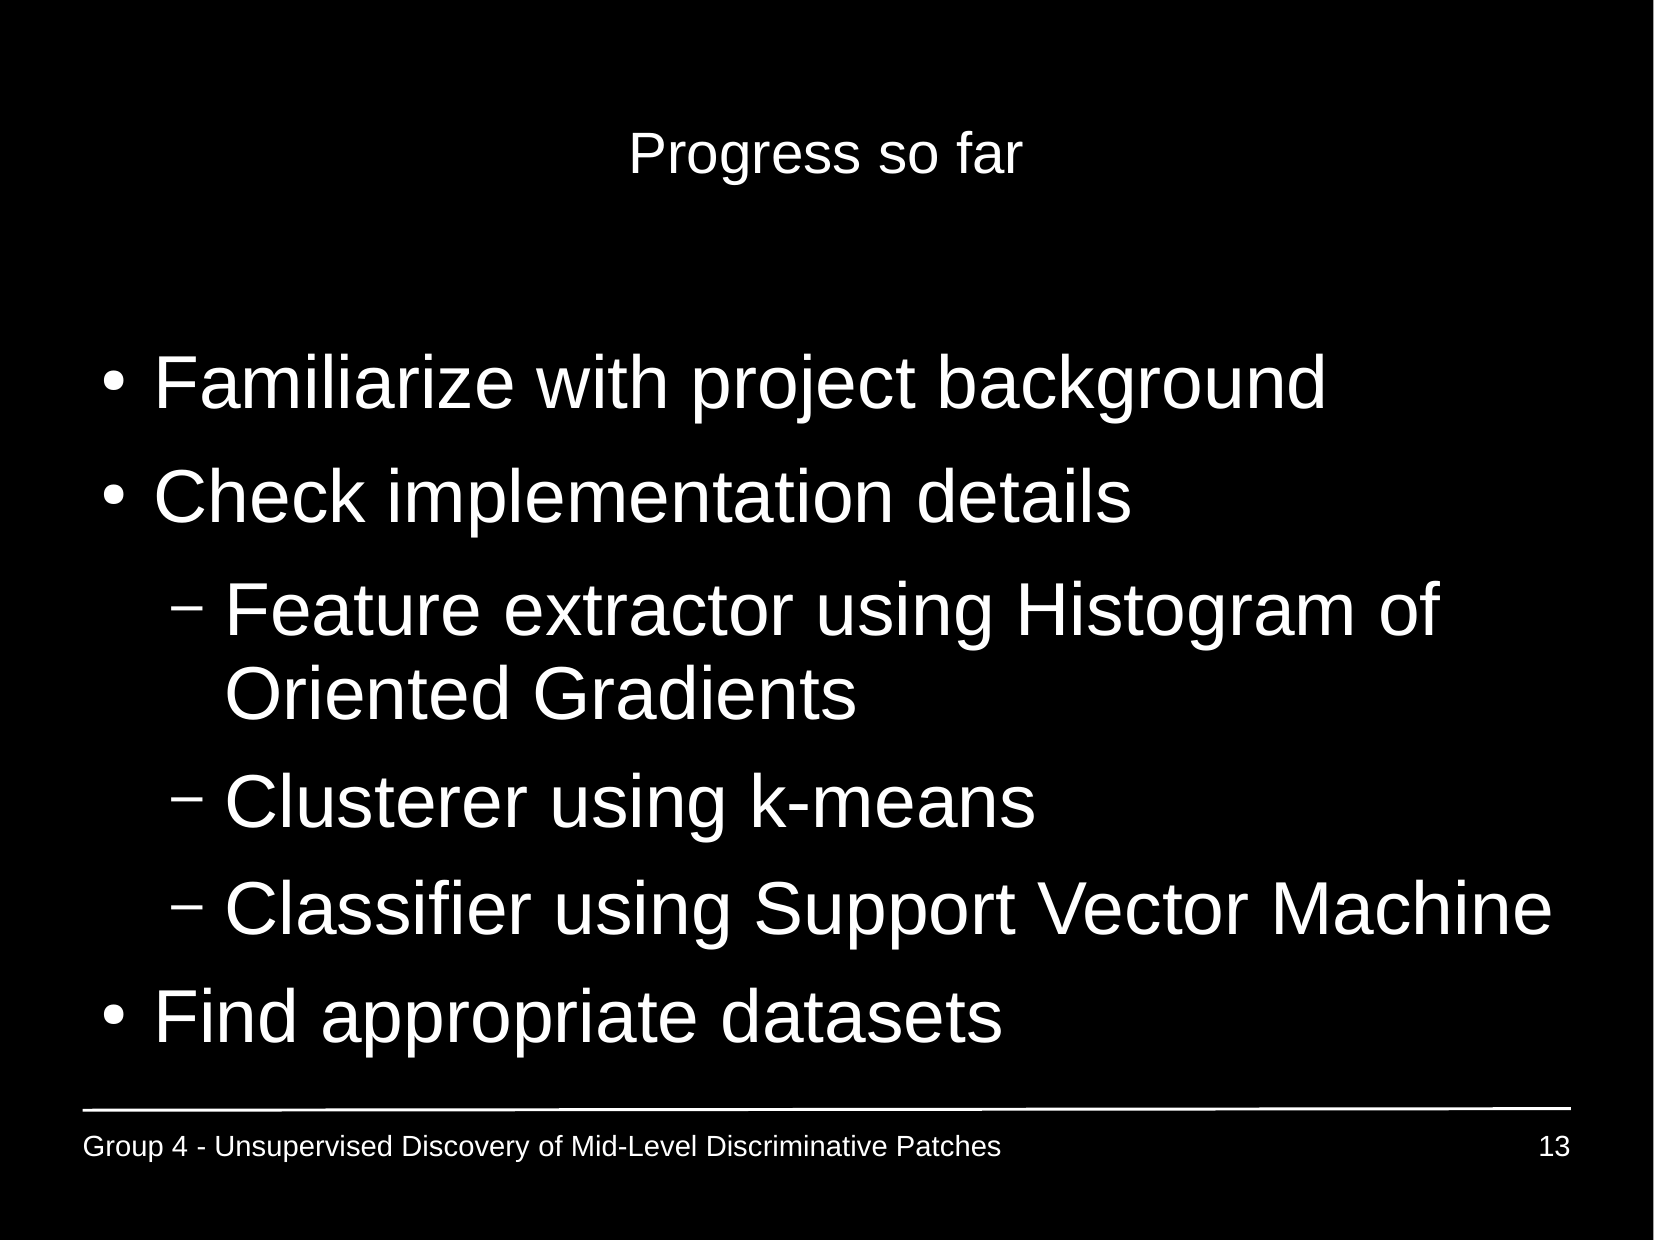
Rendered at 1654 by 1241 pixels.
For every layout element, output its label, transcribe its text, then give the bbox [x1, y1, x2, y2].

list Familiarize with project background Check implementation details Feature extractor using Histogram of Oriented Gradients Clusterer using k-means Classifier using Support Vector Machine Find appropriate datasets [82, 290, 1571, 1109]
chart [820, 605, 833, 635]
title Progress so far [82, 49, 1571, 257]
